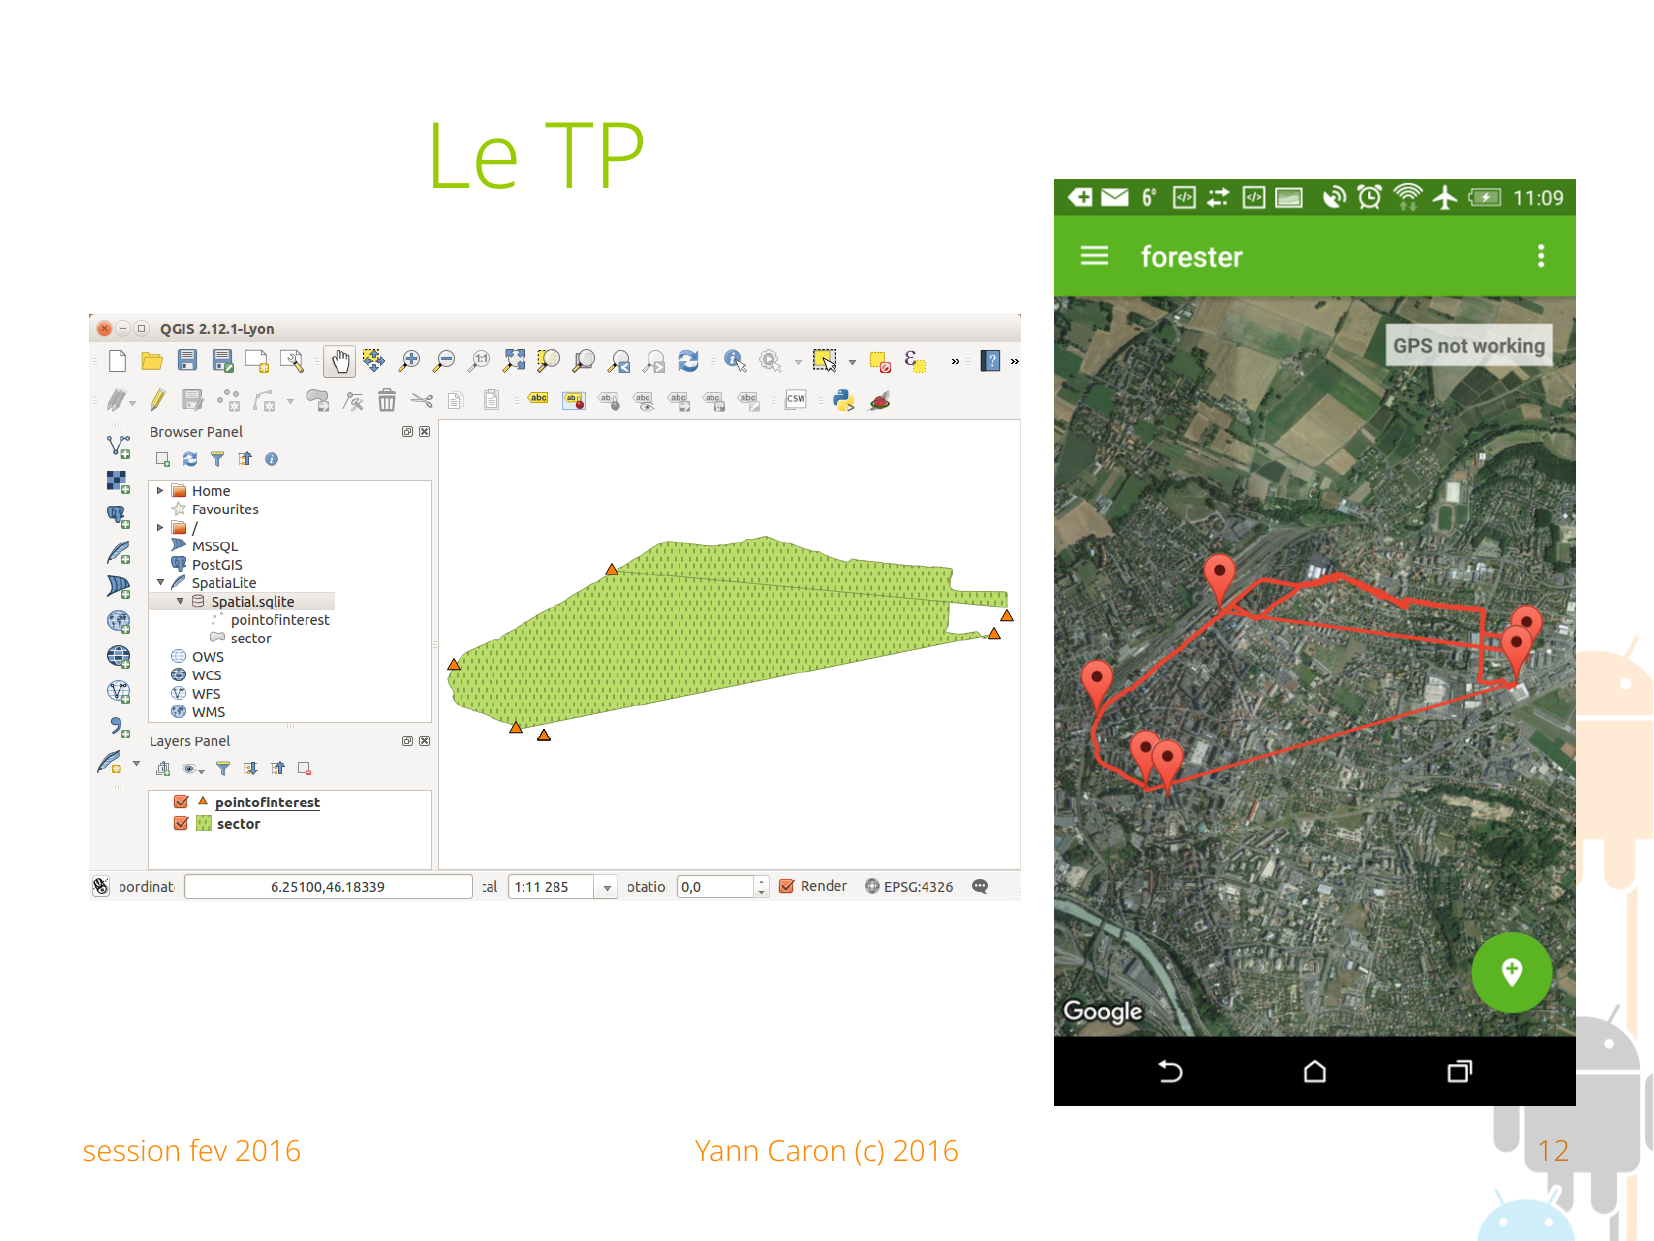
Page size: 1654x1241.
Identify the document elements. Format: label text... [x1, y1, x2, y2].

title Le TP [82, 49, 991, 257]
picture [89, 179, 1654, 1241]
